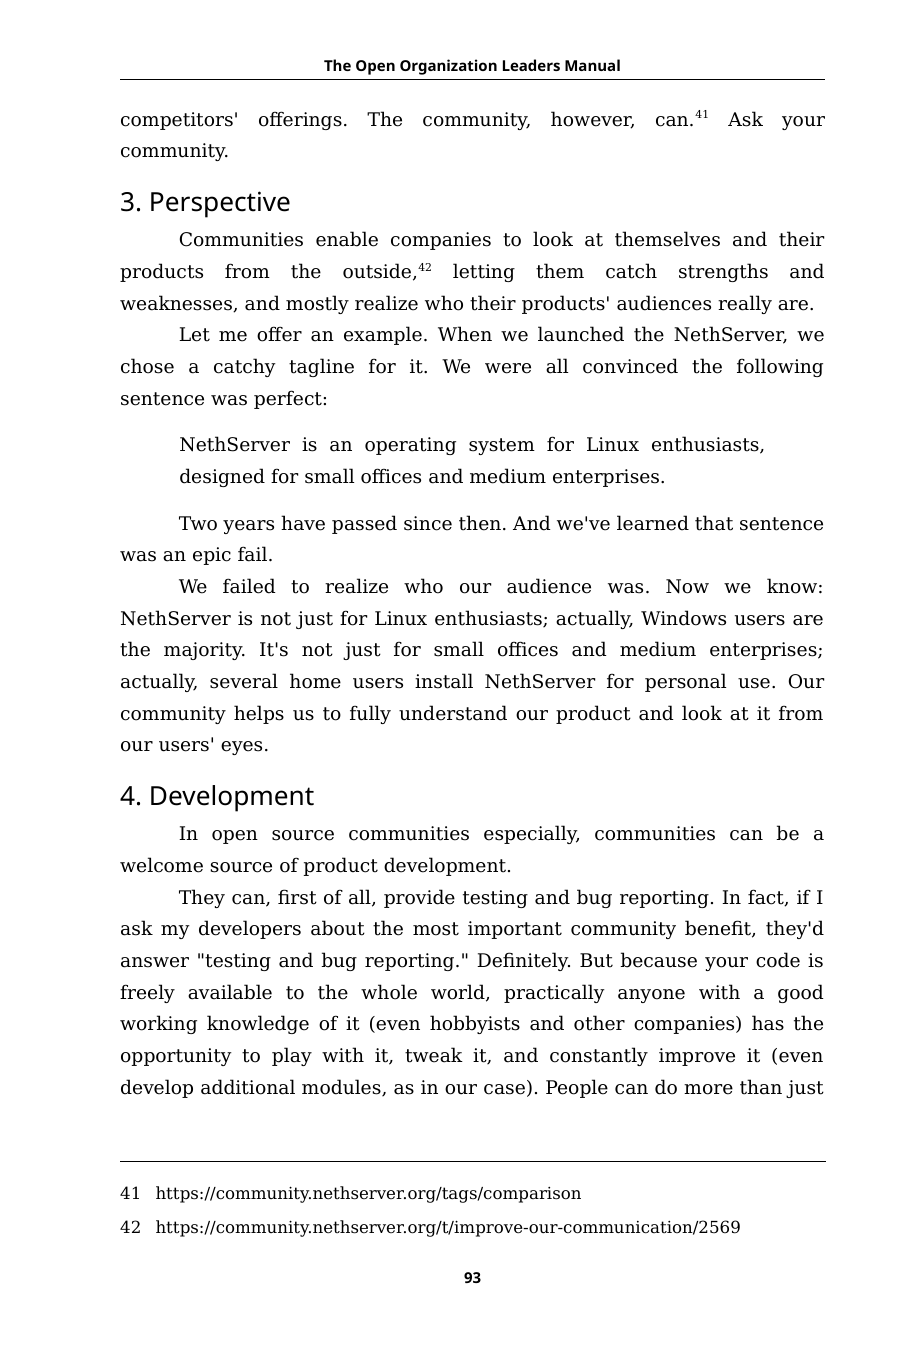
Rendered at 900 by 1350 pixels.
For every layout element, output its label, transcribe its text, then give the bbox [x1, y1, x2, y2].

text We failed to realize who our audience was. Now we know: NethServer is not just for Linux enthusiasts; actually, Windows users are the majority. It's not just for small offices and medium enterprises; actually, several home users install NethServer for personal use. Our community helps us to fully understand our product and look at it from our users' eyes. [120, 576, 825, 756]
text In open source communities especially, communities can be a welcome source of product development. [120, 823, 825, 877]
text They can, first of all, provide testing and bug reporting. In fact, if I ask my developers about the most important community benefit, they'd answer "testing and bug reporting." Definitely. But because your code is freely available to the whole world, practically anyone with a good working knowledge of it (even hobbyists and other companies) has the opportunity to play with it, tweak it, and constantly improve it (even develop additional modules, as in our case). People can do more than just [120, 887, 825, 1098]
subtitle 3. Perspective [120, 187, 825, 217]
text competitors' offerings. The community, however, can. Ask your community. [120, 109, 825, 162]
text Two years have passed since then. And we've learned that sentence was an epic fail. [120, 513, 825, 566]
text Let me offer an example. When we launched the NethServer, we chose a catchy tagline for it. We were all convinced the following sentence was perfect: [120, 324, 825, 409]
subtitle 4. Development [120, 781, 825, 811]
text Communities enable companies to look at themselves and their products from the outside, letting them catch strengths and weaknesses, and mostly realize who their products' audiences really are. [120, 229, 825, 314]
text https://community.nethserver.org/tags/comparison [120, 1184, 825, 1203]
text https://community.nethserver.org/t/improve-our-communication/2569 [120, 1218, 825, 1237]
text NethServer is an operating system for Linux enthusiasts, designed for small offices and medium enterprises. [179, 434, 766, 488]
